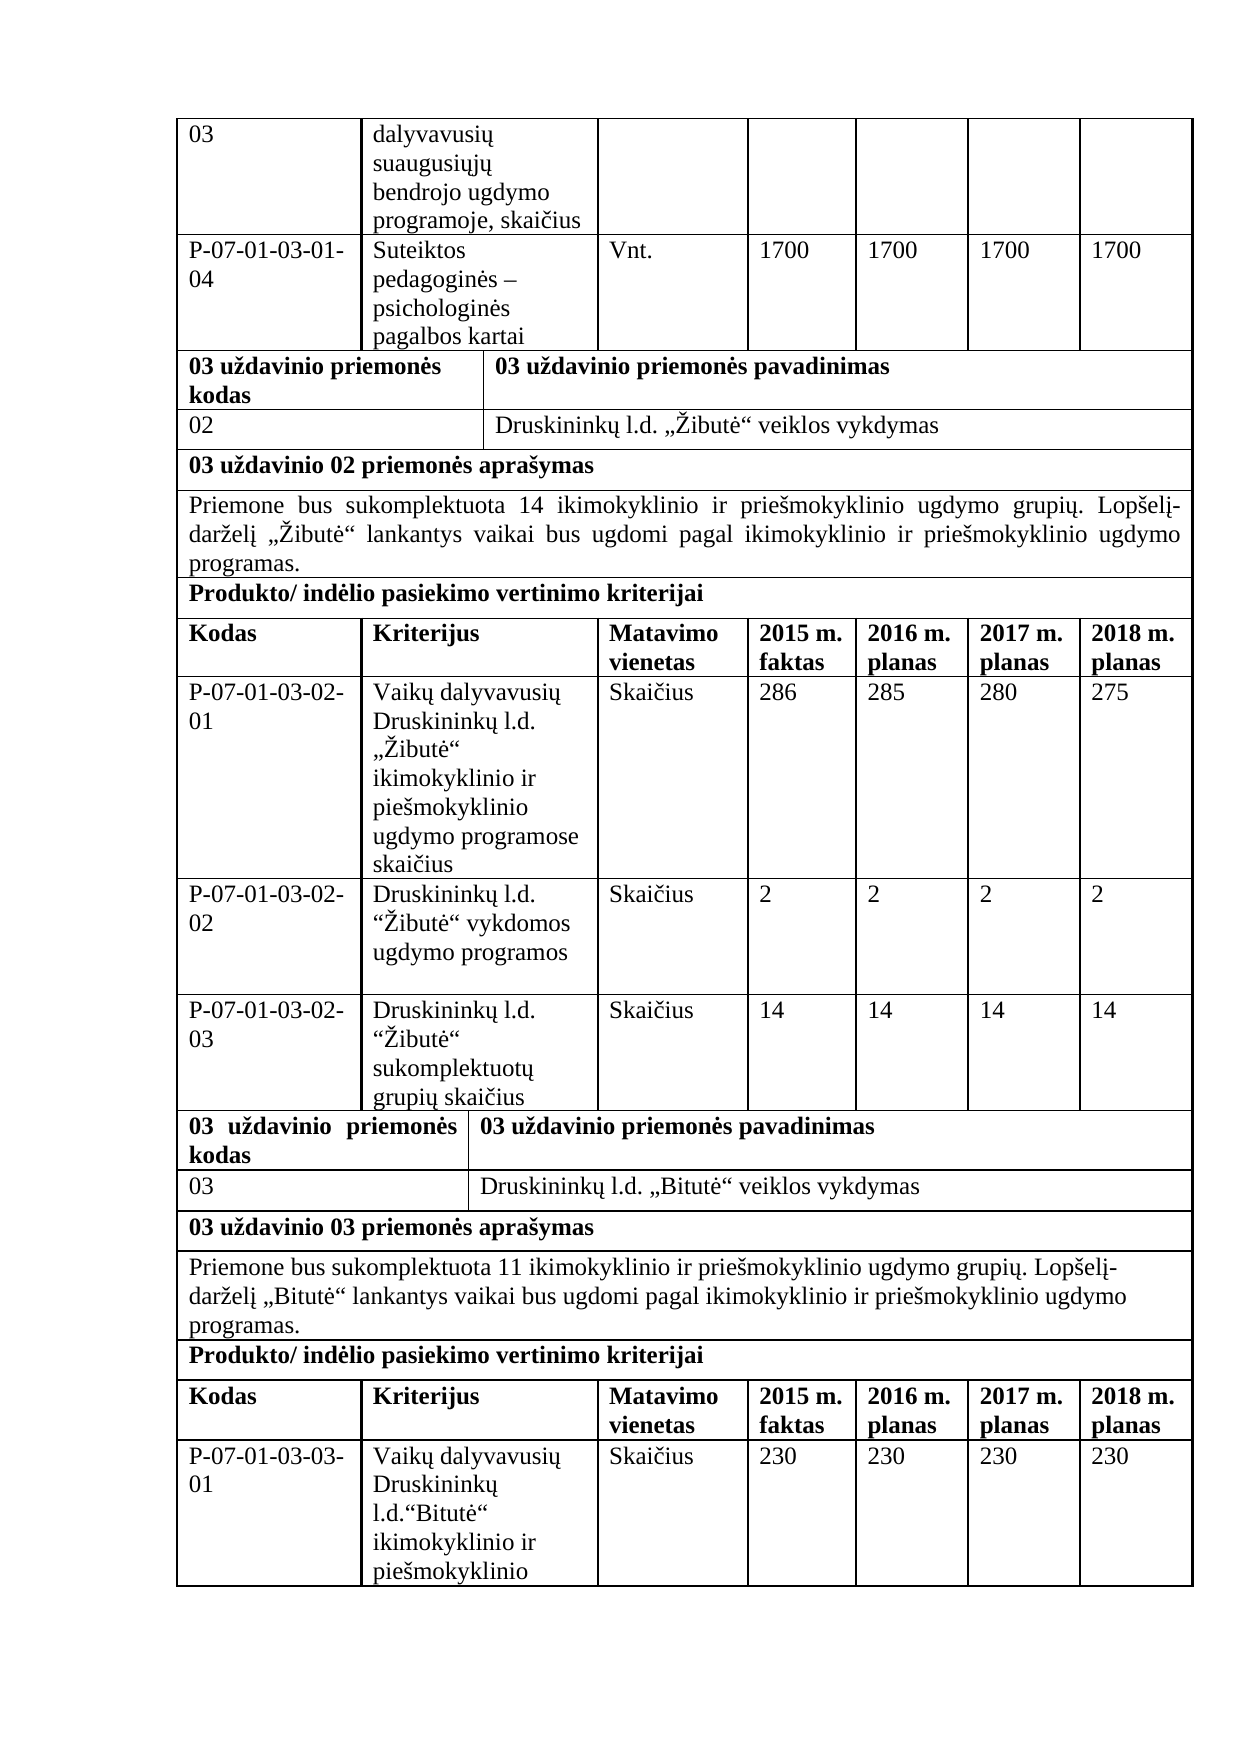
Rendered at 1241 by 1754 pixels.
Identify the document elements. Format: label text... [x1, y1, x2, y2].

table_cell Druskininkų l.d. „Žibutė“ veiklos vykdymas [484, 410, 1191, 449]
table_cell 03 [178, 1171, 468, 1209]
table_cell 230 [969, 1441, 1079, 1584]
table_cell 14 [1081, 995, 1191, 1110]
table_cell 03 [178, 119, 360, 234]
table_cell Priemone bus sukomplektuota 14 ikimokyklinio ir priešmokyklinio ugdymo grupių. Lopšelį-darželį „Žibutė“ lankantys vaikai bus ugdomi pagal ikimokyklinio ir priešmokyklinio ugdymo programas. [178, 491, 1191, 577]
table_cell 14 [969, 995, 1079, 1110]
table_cell 2017 m. planas [969, 1381, 1079, 1439]
table_cell 1700 [969, 235, 1079, 350]
table_cell 1700 [1081, 235, 1191, 350]
table_cell Druskininkų l.d. “Žibutė“ vykdomos ugdymo programos [363, 879, 597, 994]
table_cell 2 [1081, 879, 1191, 994]
table_cell Vaikų dalyvavusių Druskininkų l.d.“Bitutė“ ikimokyklinio ir piešmokyklinio [363, 1441, 597, 1584]
table_cell Matavimo vienetas [599, 619, 747, 676]
table_cell 1700 [749, 235, 855, 350]
table_cell 2 [969, 879, 1079, 994]
table_cell 03 uždavinio priemonės kodas [178, 1111, 468, 1169]
table_cell Skaičius [599, 879, 747, 994]
table_cell 03 uždavinio priemonės kodas [178, 351, 483, 409]
table_cell Kriterijus [363, 1381, 597, 1439]
table_cell 2015 m. faktas [749, 619, 855, 676]
table_cell Suteiktos pedagoginės – psichologinės pagalbos kartai [363, 235, 597, 350]
table_cell Skaičius [599, 995, 747, 1110]
table_cell 230 [749, 1441, 855, 1584]
table_cell [599, 119, 747, 234]
table_cell 2 [749, 879, 855, 994]
table_cell P-07-01-03-02-03 [178, 995, 360, 1110]
table_cell 2016 m. planas [857, 1381, 967, 1439]
table_cell [1081, 119, 1191, 234]
table_cell 03 uždavinio 03 priemonės aprašymas [178, 1212, 1191, 1250]
table_cell 2018 m. planas [1081, 1381, 1191, 1439]
table_cell 14 [749, 995, 855, 1110]
table_cell P-07-01-03-02-01 [178, 677, 360, 878]
table_cell 03 uždavinio 02 priemonės aprašymas [178, 450, 1191, 489]
table_cell 14 [857, 995, 967, 1110]
table_cell 230 [1081, 1441, 1191, 1584]
table_cell 2015 m. faktas [749, 1381, 855, 1439]
table_cell Skaičius [599, 677, 747, 878]
table_cell Vaikų dalyvavusių Druskininkų l.d. „Žibutė“ ikimokyklinio ir piešmokyklinio ugdymo programose skaičius [363, 677, 597, 878]
table_cell Produkto/ indėlio pasiekimo vertinimo kriterijai [178, 578, 1191, 617]
table_cell 03 uždavinio priemonės pavadinimas [484, 351, 1191, 409]
table_cell Skaičius [599, 1441, 747, 1584]
table_cell P-07-01-03-02-02 [178, 879, 360, 994]
table_cell Druskininkų l.d. „Bitutė“ veiklos vykdymas [469, 1171, 1191, 1209]
table_cell Produkto/ indėlio pasiekimo vertinimo kriterijai [178, 1341, 1191, 1379]
table_cell P-07-01-03-03-01 [178, 1441, 360, 1584]
table_cell 1700 [857, 235, 967, 350]
table_cell [969, 119, 1079, 234]
table_cell P-07-01-03-01-04 [178, 235, 360, 350]
table_cell [749, 119, 855, 234]
table_cell 285 [857, 677, 967, 878]
table_cell Kriterijus [363, 619, 597, 676]
table_cell [857, 119, 967, 234]
table_cell 286 [749, 677, 855, 878]
table_cell 275 [1081, 677, 1191, 878]
table_cell Matavimo vienetas [599, 1381, 747, 1439]
table_cell Druskininkų l.d. “Žibutė“ sukomplektuotų grupių skaičius [363, 995, 597, 1110]
table_cell 280 [969, 677, 1079, 878]
table_cell 02 [178, 410, 483, 449]
table_cell dalyvavusių suaugusiųjų bendrojo ugdymo programoje, skaičius [363, 119, 597, 234]
table_cell Priemone bus sukomplektuota 11 ikimokyklinio ir priešmokyklinio ugdymo grupių. Lopšelį-darželį „Bitutė“ lankantys vaikai bus ugdomi pagal ikimokyklinio ir priešmokyklinio ugdymo programas. [178, 1252, 1191, 1338]
table_cell 2016 m. planas [857, 619, 967, 676]
table_cell Kodas [178, 1381, 360, 1439]
table_cell Vnt. [599, 235, 747, 350]
table_cell 2017 m. planas [969, 619, 1079, 676]
table_cell 03 uždavinio priemonės pavadinimas [469, 1111, 1191, 1169]
table_cell 2018 m. planas [1081, 619, 1191, 676]
table_cell 230 [857, 1441, 967, 1584]
table_cell 2 [857, 879, 967, 994]
table_cell Kodas [178, 619, 360, 676]
